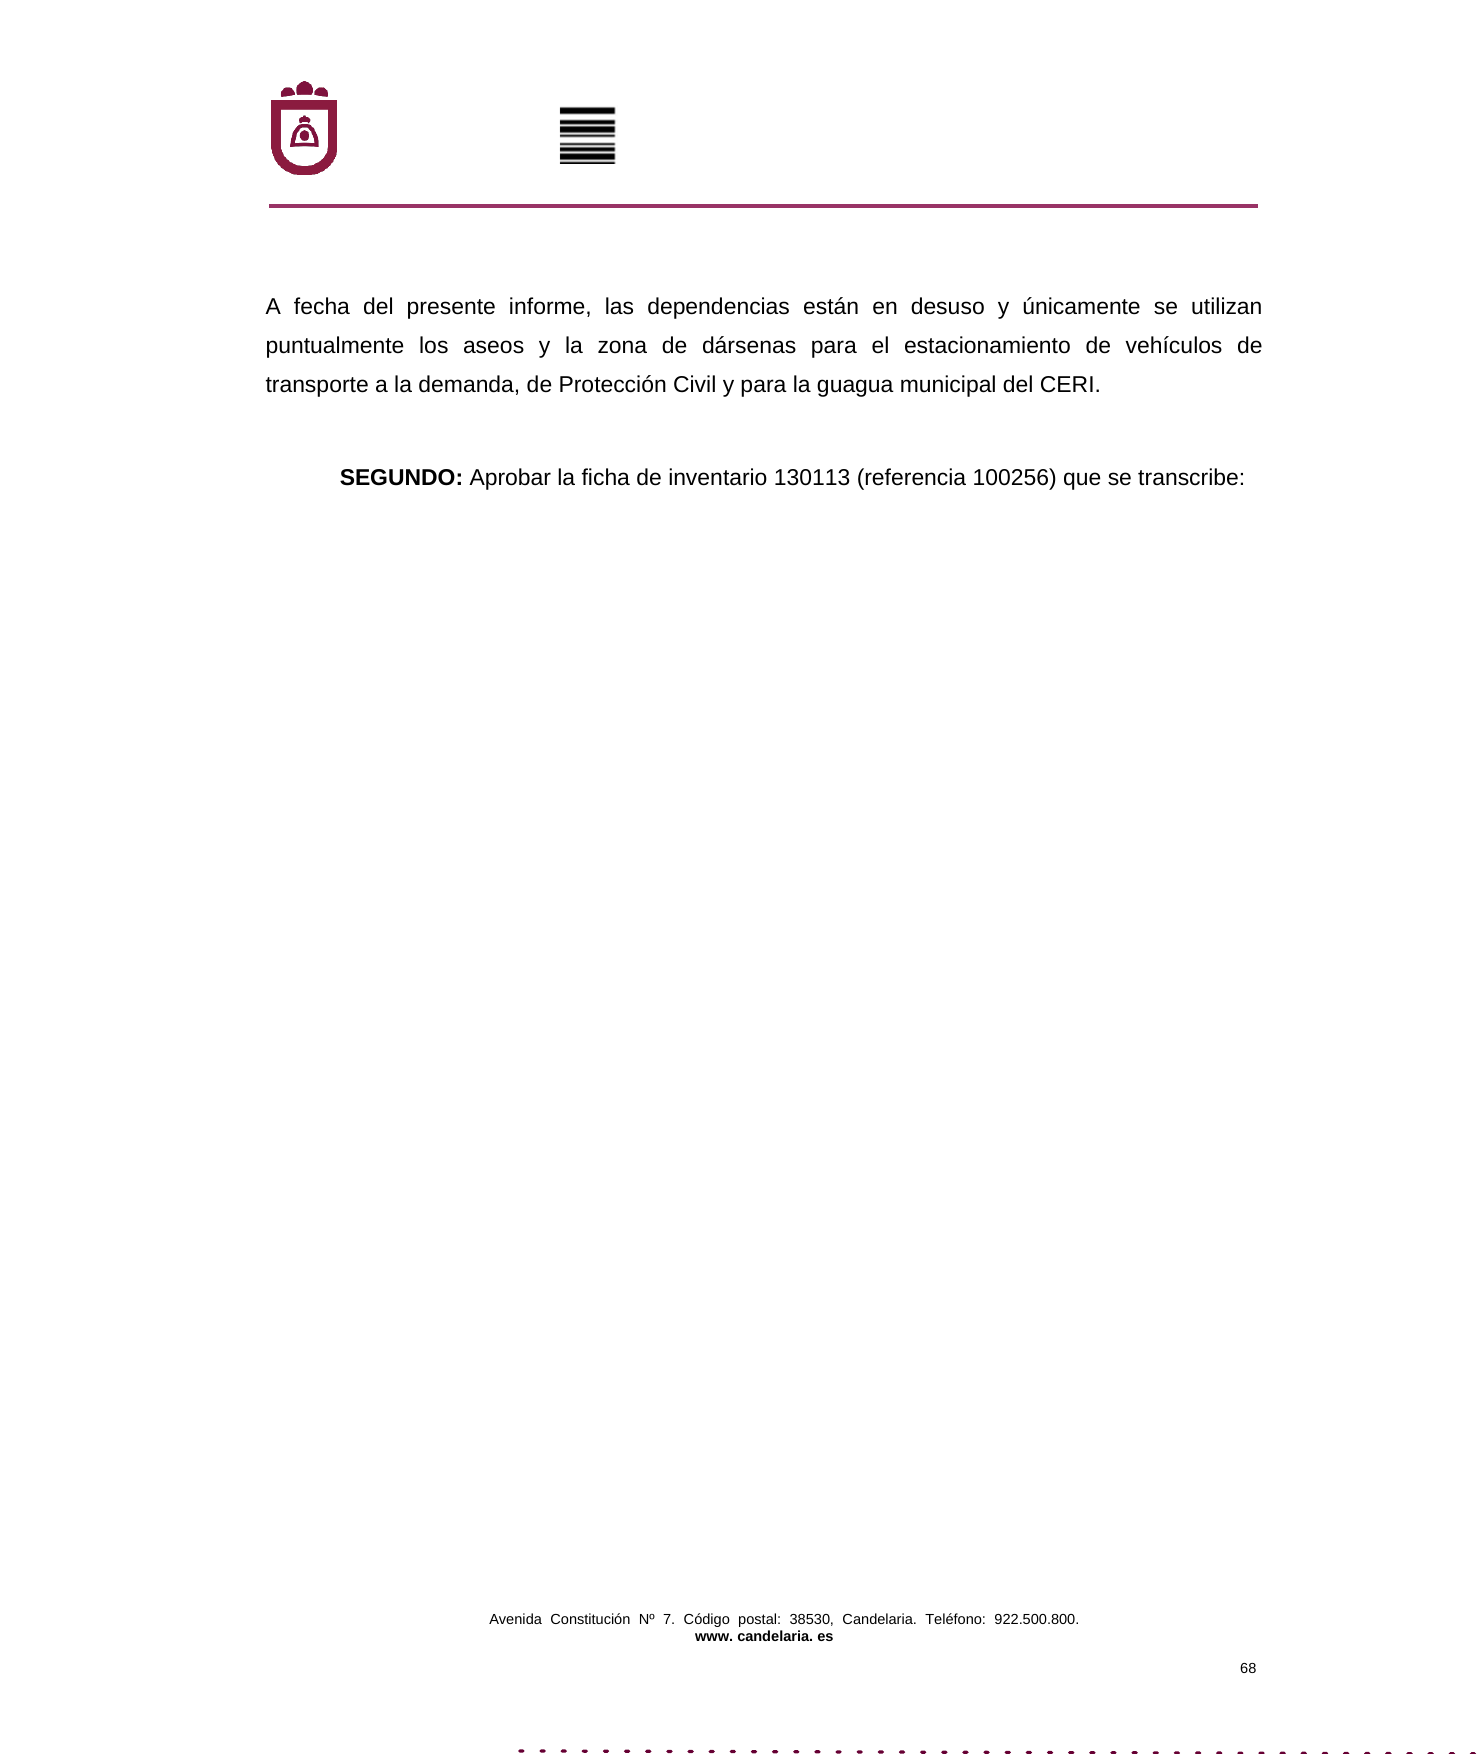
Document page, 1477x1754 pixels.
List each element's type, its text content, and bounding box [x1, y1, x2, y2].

text A fecha del presente informe, las dependencias están en desuso y únicamente se utilizan puntualmente los aseos y la zona de dársenas para el estacionamiento de vehículos de transporte a la demanda, de Protección Civil y para la guagua municipal del CERI. [265, 293, 1263, 398]
text SEGUNDO: Aprobar la ficha de inventario 130113 (referencia 100256) que se transcribe: [339, 462, 1263, 490]
